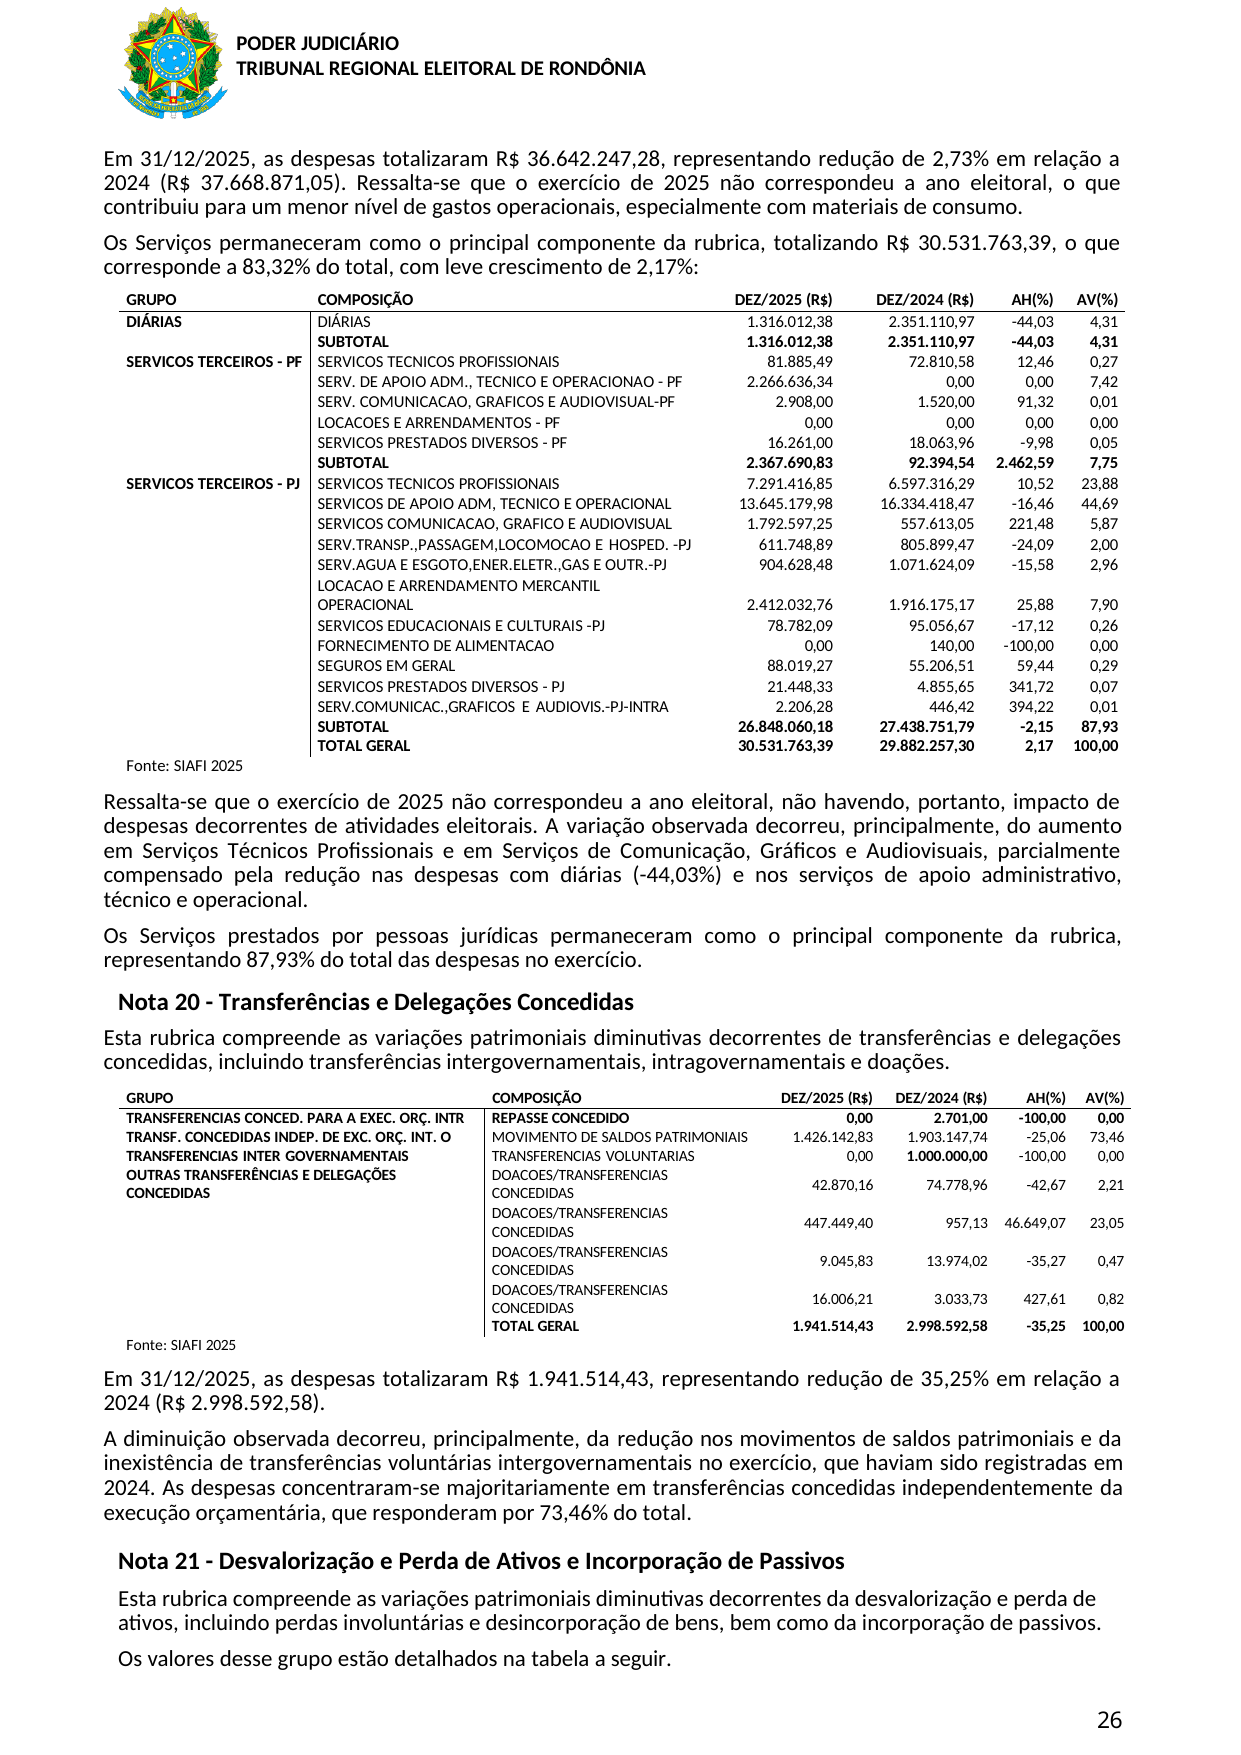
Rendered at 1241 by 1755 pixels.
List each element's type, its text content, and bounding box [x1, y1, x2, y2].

table_cell [119, 414, 310, 434]
table_cell DOACOES/TRANSFERENCIAS CONCEDIDAS [485, 1167, 765, 1205]
table_cell [119, 1319, 484, 1337]
table_cell [1063, 757, 1125, 777]
table_header GRUPO [119, 1092, 484, 1108]
table_header DEZ/2025 (R$) [714, 294, 854, 311]
table_cell SERVICOS TECNICOS PROFISSIONAIS [311, 475, 714, 495]
table_cell 1.903.147,74 [884, 1129, 995, 1148]
table_cell 30.531.763,39 [714, 738, 854, 757]
table_cell 74.778,96 [884, 1167, 995, 1205]
text Em 31/12/2025, as despesas totalizaram R$ 1.941.514,43, representando redução de 35,25% em relação a 2024 (R$ 2.998.592,58). [103, 1367, 1122, 1416]
table_cell SERVICOS TERCEIROS - PJ [119, 475, 310, 495]
table_cell SERVICOS PRESTADOS DIVERSOS - PJ [311, 678, 714, 698]
table_header AV(%) [1063, 294, 1125, 311]
table_cell 13.645.179,98 [714, 495, 854, 515]
table_cell 0,00 [714, 414, 854, 434]
table_cell [714, 757, 854, 777]
table_cell 2,17 [984, 738, 1062, 757]
table_cell FORNECIMENTO DE ALIMENTACAO [311, 637, 714, 657]
table_cell TRANSFERENCIAS VOLUNTARIAS [485, 1148, 765, 1167]
table_cell 23,05 [1073, 1205, 1131, 1243]
table_cell [119, 394, 310, 414]
table_cell TOTAL GERAL [485, 1319, 765, 1337]
table_header DEZ/2024 (R$) [854, 294, 984, 311]
table_cell 91,32 [984, 394, 1062, 414]
table_cell -9,98 [984, 434, 1062, 454]
table_cell [119, 698, 310, 718]
table_cell 4.855,65 [854, 678, 984, 698]
table_cell 1.426.142,83 [765, 1129, 883, 1148]
table_cell 0,00 [1073, 1109, 1131, 1129]
table_cell DIÁRIAS [119, 312, 310, 332]
table_cell 59,44 [984, 657, 1062, 677]
table_cell 0,00 [984, 373, 1062, 393]
table_cell 0,05 [1063, 434, 1125, 454]
table_cell [1073, 1337, 1131, 1355]
table_cell 611.748,89 [714, 535, 854, 556]
table_cell 447.449,40 [765, 1205, 883, 1243]
table_cell [119, 373, 310, 393]
table_cell 2.367.690,83 [714, 454, 854, 474]
table_cell SERVICOS TECNICOS PROFISSIONAIS [311, 353, 714, 373]
table_cell TRANSFERENCIAS INTER GOVERNAMENTAIS [119, 1148, 484, 1167]
table_cell -35,27 [995, 1243, 1073, 1281]
table_cell 88.019,27 [714, 657, 854, 677]
table_cell [119, 454, 310, 474]
table_cell [119, 1205, 484, 1243]
table_cell 2.701,00 [884, 1109, 995, 1129]
table_cell -42,67 [995, 1167, 1073, 1205]
table_cell 140,00 [854, 637, 984, 657]
table_cell 16.006,21 [765, 1281, 883, 1319]
table_cell [119, 333, 310, 353]
table_cell 7,90 [1063, 576, 1125, 617]
table_cell 42.870,16 [765, 1167, 883, 1205]
table_cell 0,26 [1063, 617, 1125, 637]
table_cell 7.291.416,85 [714, 475, 854, 495]
table_cell 0,00 [765, 1109, 883, 1129]
table_cell 1.792.597,25 [714, 515, 854, 535]
table_cell 1.316.012,38 [714, 312, 854, 332]
table_cell 4,31 [1063, 333, 1125, 353]
table_cell MOVIMENTO DE SALDOS PATRIMONIAIS [485, 1129, 765, 1148]
table_cell TRANSF. CONCEDIDAS INDEP. DE EXC. ORÇ. INT. O [119, 1129, 484, 1148]
table_cell TRANSFERENCIAS CONCED. PARA A EXEC. ORÇ. INTR [119, 1109, 484, 1129]
table_cell -25,06 [995, 1129, 1073, 1148]
table_cell -17,12 [984, 617, 1062, 637]
table_cell 18.063,96 [854, 434, 984, 454]
table_cell -2,15 [984, 718, 1062, 738]
table_cell 0,47 [1073, 1243, 1131, 1281]
table_cell 0,27 [1063, 353, 1125, 373]
table_cell 2.351.110,97 [854, 312, 984, 332]
table_cell 0,00 [854, 373, 984, 393]
table_cell 87,93 [1063, 718, 1125, 738]
table_cell 12,46 [984, 353, 1062, 373]
table_cell [884, 1337, 995, 1355]
table_cell 81.885,49 [714, 353, 854, 373]
table_cell 0,00 [1063, 637, 1125, 657]
table_cell LOCACAO E ARRENDAMENTO MERCANTIL OPERACIONAL [311, 576, 714, 617]
table_cell 221,48 [984, 515, 1062, 535]
table_cell SUBTOTAL [311, 718, 714, 738]
table_cell 7,42 [1063, 373, 1125, 393]
table_cell 16.261,00 [714, 434, 854, 454]
table_cell [119, 738, 310, 757]
table_cell SERVICOS EDUCACIONAIS E CULTURAIS -PJ [311, 617, 714, 637]
table_cell 16.334.418,47 [854, 495, 984, 515]
table_cell SUBTOTAL [311, 333, 714, 353]
table_cell Fonte: SIAFI 2025 [119, 1337, 765, 1355]
table_cell 55.206,51 [854, 657, 984, 677]
table_cell [995, 1337, 1073, 1355]
table_cell [119, 495, 310, 515]
table_cell 0,29 [1063, 657, 1125, 677]
table_cell 2.351.110,97 [854, 333, 984, 353]
table_cell 805.899,47 [854, 535, 984, 556]
table_header DEZ/2025 (R$) [765, 1092, 883, 1108]
table_header AH(%) [984, 294, 1062, 311]
table_cell SERV.AGUA E ESGOTO,ENER.ELETR.,GAS E OUTR.-PJ [311, 556, 714, 576]
table_cell SERVICOS COMUNICACAO, GRAFICO E AUDIOVISUAL [311, 515, 714, 535]
table_header COMPOSIÇÃO [485, 1092, 765, 1108]
table_cell Fonte: SIAFI 2025 [119, 757, 714, 777]
table_cell SERV.TRANSP.,PASSAGEM,LOCOMOCAO E HOSPED. -PJ [311, 535, 714, 556]
table_cell SERV.COMUNICAC.,GRAFICOS E AUDIOVIS.-PJ-INTRA [311, 698, 714, 718]
table_cell 2.908,00 [714, 394, 854, 414]
text Os Serviços prestados por pessoas jurídicas permaneceram como o principal componente da rubrica, representando 87,93% do total das despesas no exercício. [103, 924, 1123, 973]
table_cell TOTAL GERAL [311, 738, 714, 757]
table_cell -44,03 [984, 312, 1062, 332]
text Esta rubrica compreende as variações patrimoniais diminutivas decorrentes da desvalorização e perda de ativos, incluindo perdas involuntárias e desincorporação de bens, bem como da incorporação de passivos. [118, 1586, 1152, 1636]
table_cell [984, 757, 1062, 777]
table_cell 0,01 [1063, 698, 1125, 718]
table_cell DOACOES/TRANSFERENCIAS CONCEDIDAS [485, 1281, 765, 1319]
table_cell OUTRAS TRANSFERÊNCIAS E DELEGAÇÕES CONCEDIDAS [119, 1167, 484, 1205]
table_cell 92.394,54 [854, 454, 984, 474]
table_cell -15,58 [984, 556, 1062, 576]
subtitle Nota 20 - Transferências e Delegações Concedidas [118, 986, 1152, 1016]
table_cell -24,09 [984, 535, 1062, 556]
table_cell DOACOES/TRANSFERENCIAS CONCEDIDAS [485, 1243, 765, 1281]
table_cell 427,61 [995, 1281, 1073, 1319]
table_cell 394,22 [984, 698, 1062, 718]
table_cell REPASSE CONCEDIDO [485, 1109, 765, 1129]
table_cell 100,00 [1063, 738, 1125, 757]
table_cell SERV. COMUNICACAO, GRAFICOS E AUDIOVISUAL-PF [311, 394, 714, 414]
table_header AH(%) [995, 1092, 1073, 1108]
table_cell 78.782,09 [714, 617, 854, 637]
text Em 31/12/2025, as despesas totalizaram R$ 36.642.247,28, representando redução de 2,73% em relação a 2024 (R$ 37.668.871,05). Ressalta-se que o exercício de 2025 não correspondeu a ano eleitoral, o que contribuiu para um menor nível de gastos operacionais, especialmente com materiais de consumo. [103, 146, 1122, 220]
table_cell [119, 678, 310, 698]
table_cell 1.316.012,38 [714, 333, 854, 353]
table_cell 5,87 [1063, 515, 1125, 535]
table_cell 26.848.060,18 [714, 718, 854, 738]
table_cell 10,52 [984, 475, 1062, 495]
text Os valores desse grupo estão detalhados na tabela a seguir. [118, 1644, 1152, 1672]
table_cell 1.916.175,17 [854, 576, 984, 617]
table_cell 2,21 [1073, 1167, 1131, 1205]
text A diminuição observada decorreu, principalmente, da redução nos movimentos de saldos patrimoniais e da inexistência de transferências voluntárias intergovernamentais no exercício, que haviam sido registradas em 2024. As despesas concentraram-se majoritariamente em transferências concedidas independentemente da execução orçamentária, que responderam por 73,46% do total. [103, 1427, 1123, 1526]
table_cell 904.628,48 [714, 556, 854, 576]
table_cell SUBTOTAL [311, 454, 714, 474]
table_cell 4,31 [1063, 312, 1125, 332]
table_cell 73,46 [1073, 1129, 1131, 1148]
table_cell [119, 515, 310, 535]
table_cell 25,88 [984, 576, 1062, 617]
table_cell 2,96 [1063, 556, 1125, 576]
table_cell 0,07 [1063, 678, 1125, 698]
table_cell SEGUROS EM GERAL [311, 657, 714, 677]
table_cell -35,25 [995, 1319, 1073, 1337]
table_cell [119, 657, 310, 677]
table_cell 2.462,59 [984, 454, 1062, 474]
table_cell [119, 1281, 484, 1319]
table_cell 0,00 [714, 637, 854, 657]
subtitle Nota 21 - Desvalorização e Perda de Ativos e Incorporação de Passivos [118, 1545, 1152, 1576]
table_cell 2.412.032,76 [714, 576, 854, 617]
table_cell 23,88 [1063, 475, 1125, 495]
table_cell [119, 1243, 484, 1281]
table_cell 46.649,07 [995, 1205, 1073, 1243]
table_cell 29.882.257,30 [854, 738, 984, 757]
table_cell 0,00 [984, 414, 1062, 434]
table_cell 341,72 [984, 678, 1062, 698]
table_cell 446,42 [854, 698, 984, 718]
table_cell 0,82 [1073, 1281, 1131, 1319]
table_cell [765, 1337, 883, 1355]
table_cell -100,00 [984, 637, 1062, 657]
table_header AV(%) [1073, 1092, 1131, 1108]
table_cell 95.056,67 [854, 617, 984, 637]
table_header GRUPO [119, 294, 311, 311]
table_cell -16,46 [984, 495, 1062, 515]
table_cell 957,13 [884, 1205, 995, 1243]
table_header DEZ/2024 (R$) [884, 1092, 995, 1108]
table_cell 2.266.636,34 [714, 373, 854, 393]
table_header COMPOSIÇÃO [311, 294, 714, 311]
table_cell 9.045,83 [765, 1243, 883, 1281]
table_cell 557.613,05 [854, 515, 984, 535]
table_cell 2.998.592,58 [884, 1319, 995, 1337]
table_cell 2,00 [1063, 535, 1125, 556]
table_cell SERVICOS PRESTADOS DIVERSOS - PF [311, 434, 714, 454]
table_cell [119, 576, 310, 617]
table_cell SERV. DE APOIO ADM., TECNICO E OPERACIONAO - PF [311, 373, 714, 393]
table_cell -44,03 [984, 333, 1062, 353]
table_cell 2.206,28 [714, 698, 854, 718]
table_cell LOCACOES E ARRENDAMENTOS - PF [311, 414, 714, 434]
table_cell 1.071.624,09 [854, 556, 984, 576]
table_cell 6.597.316,29 [854, 475, 984, 495]
table_cell [119, 617, 310, 637]
table_cell [119, 434, 310, 454]
text Os Serviços permaneceram como o principal componente da rubrica, totalizando R$ 30.531.763,39, o que corresponde a 83,32% do total, com leve crescimento de 2,17%: [103, 231, 1123, 280]
table_cell 0,00 [1063, 414, 1125, 434]
table_cell [119, 718, 310, 738]
table_cell 13.974,02 [884, 1243, 995, 1281]
table_cell 100,00 [1073, 1319, 1131, 1337]
table_cell 3.033,73 [884, 1281, 995, 1319]
table_cell [854, 757, 984, 777]
text Ressalta-se que o exercício de 2025 não correspondeu a ano eleitoral, não havendo, portanto, impacto de despesas decorrentes de atividades eleitorais. A variação observada decorreu, principalmente, do aumento em Serviços Técnicos Profissionais e em Serviços de Comunicação, Gráficos e Audiovisuais, parcialmente compensado pela redução nas despesas com diárias (-44,03%) e nos serviços de apoio administrativo, técnico e operacional. [103, 790, 1123, 913]
table_cell 27.438.751,79 [854, 718, 984, 738]
table_cell DOACOES/TRANSFERENCIAS CONCEDIDAS [485, 1205, 765, 1243]
table_cell 44,69 [1063, 495, 1125, 515]
table_cell [119, 535, 310, 556]
table_cell SERVICOS TERCEIROS - PF [119, 353, 310, 373]
table_cell SERVICOS DE APOIO ADM, TECNICO E OPERACIONAL [311, 495, 714, 515]
table_cell 0,00 [1073, 1148, 1131, 1167]
table_cell 0,01 [1063, 394, 1125, 414]
table_cell -100,00 [995, 1148, 1073, 1167]
table_cell 1.941.514,43 [765, 1319, 883, 1337]
table_cell [119, 637, 310, 657]
table_cell 21.448,33 [714, 678, 854, 698]
table_cell 0,00 [854, 414, 984, 434]
table_cell 1.000.000,00 [884, 1148, 995, 1167]
table_cell 72.810,58 [854, 353, 984, 373]
table_cell DIÁRIAS [311, 312, 714, 332]
table_cell [119, 556, 310, 576]
text Esta rubrica compreende as variações patrimoniais diminutivas decorrentes de transferências e delegações concedidas, incluindo transferências intergovernamentais, intragovernamentais e doações. [103, 1026, 1123, 1075]
table_cell -100,00 [995, 1109, 1073, 1129]
table_cell 0,00 [765, 1148, 883, 1167]
table_cell 7,75 [1063, 454, 1125, 474]
table_cell 1.520,00 [854, 394, 984, 414]
